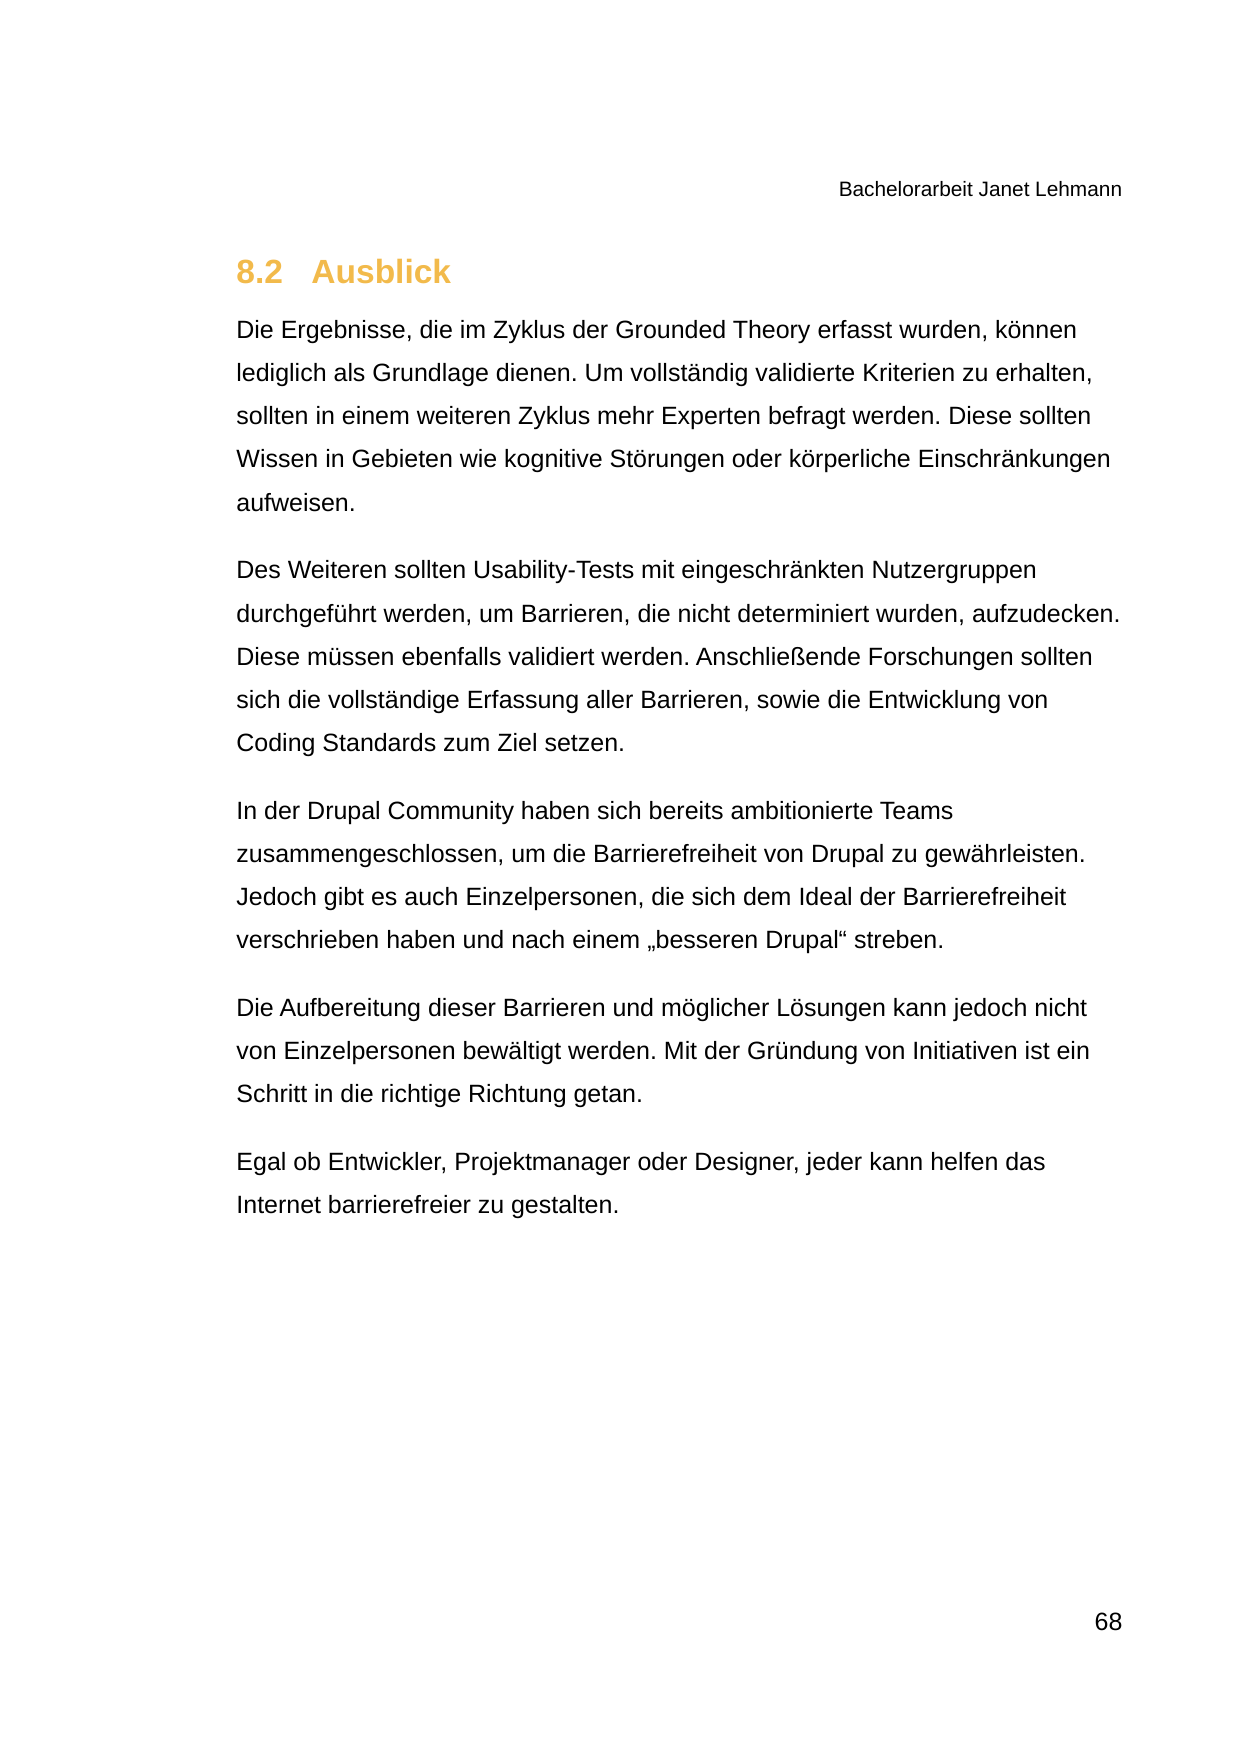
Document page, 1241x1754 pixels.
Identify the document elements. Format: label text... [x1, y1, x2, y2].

text In der Drupal Community haben sich bereits ambitionierte Teams zusammengeschlossen, um die Barrierefreiheit von Drupal zu gewährleisten. Jedoch gibt es auch Einzelpersonen, die sich dem Ideal der Barrierefreiheit verschrieben haben und nach einem „besseren Drupal“ streben. [236, 796, 1122, 954]
text Die Ergebnisse, die im Zyklus der Grounded Theory erfasst wurden, können lediglich als Grundlage dienen. Um vollständig validierte Kriterien zu erhalten, sollten in einem weiteren Zyklus mehr Experten befragt werden. Diese sollten Wissen in Gebieten wie kognitive Störungen oder körperliche Einschränkungen aufweisen. [236, 315, 1122, 516]
text Die Aufbereitung dieser Barrieren und möglicher Lösungen kann jedoch nicht von Einzelpersonen bewältigt werden. Mit der Gründung von Initiativen ist ein Schritt in die richtige Richtung getan. [236, 993, 1122, 1108]
text Egal ob Entwickler, Projektmanager oder Designer, jeder kann helfen das Internet barrierefreier zu gestalten. [236, 1147, 1122, 1219]
subtitle Ausblick [236, 251, 1122, 290]
text Des Weiteren sollten Usability-Tests mit eingeschränkten Nutzergruppen durchgeführt werden, um Barrieren, die nicht determiniert wurden, aufzudecken. Diese müssen ebenfalls validiert werden. Anschließende Forschungen sollten sich die vollständige Erfassung aller Barrieren, sowie die Entwicklung von Coding Standards zum Ziel setzen. [236, 555, 1122, 757]
